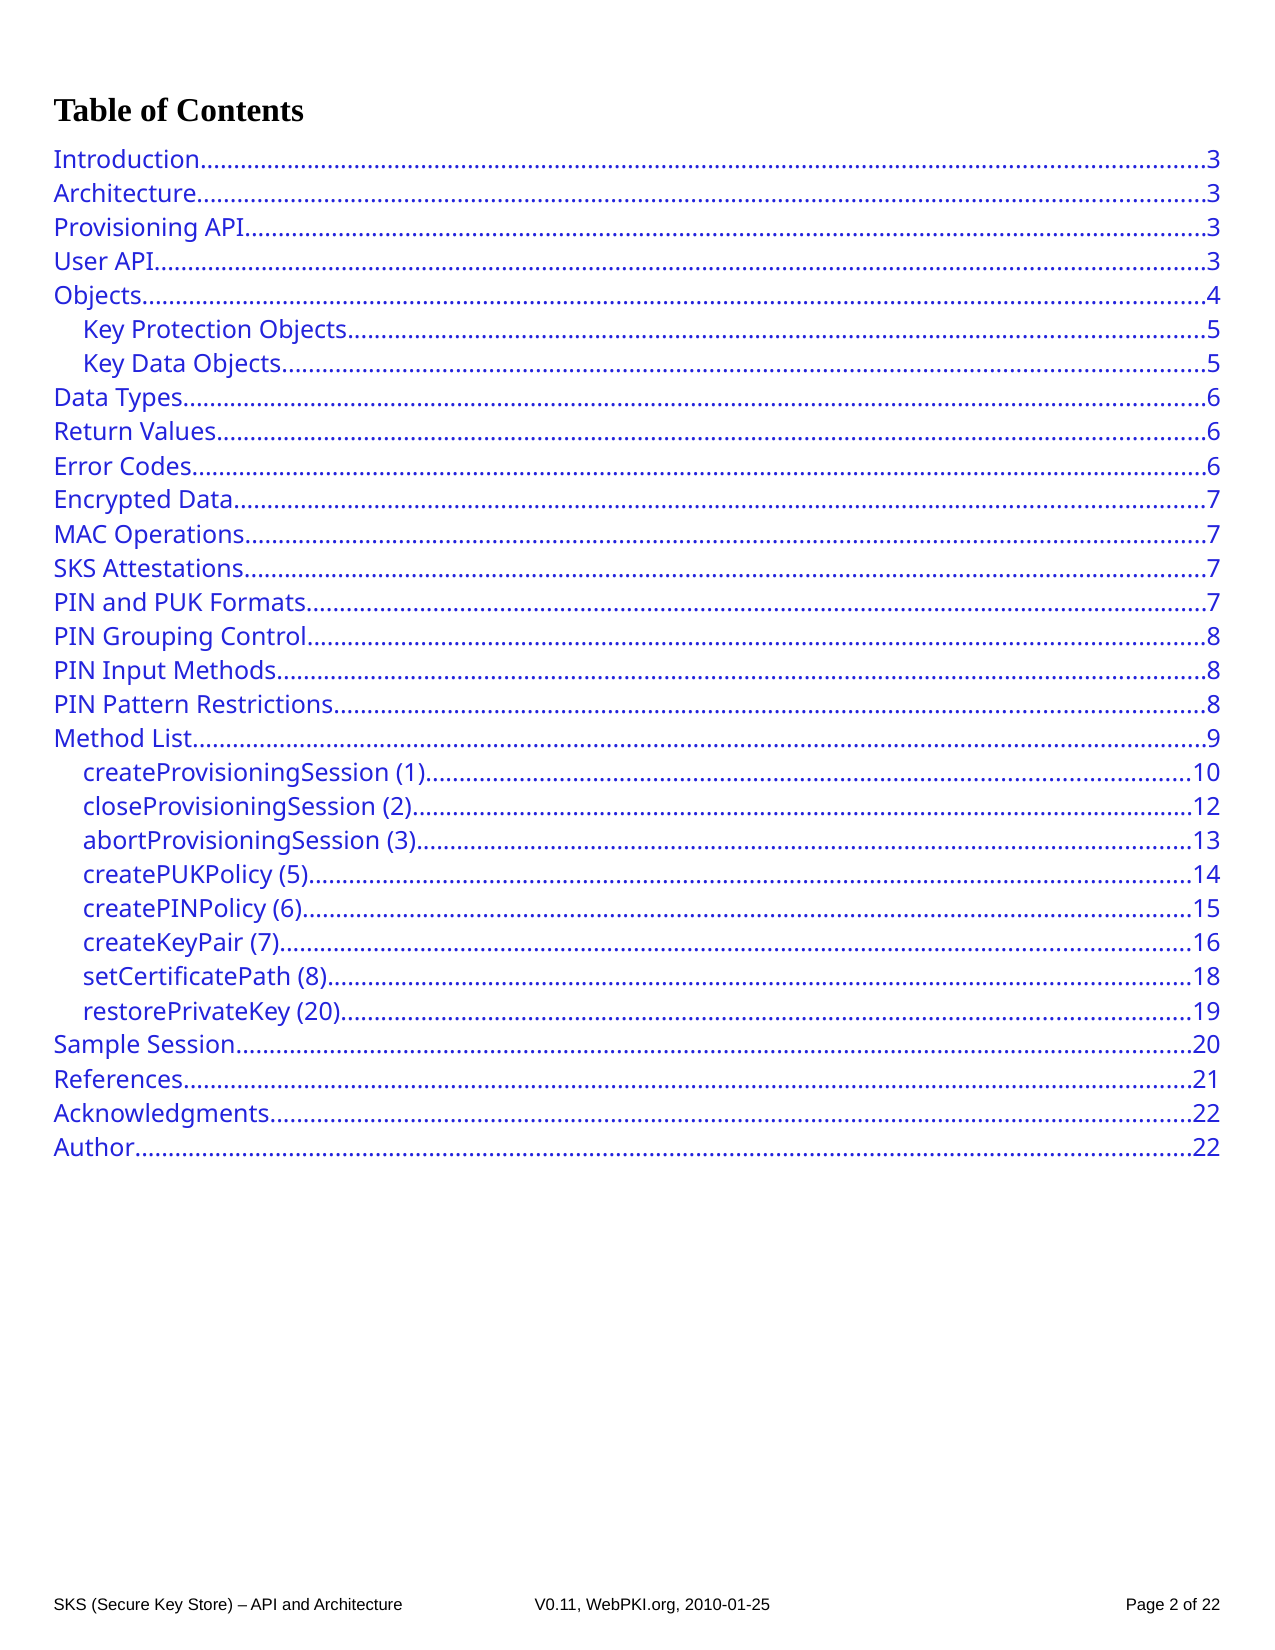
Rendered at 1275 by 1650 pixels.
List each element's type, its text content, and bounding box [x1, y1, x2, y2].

text User API 3 [53, 244, 1221, 278]
text PIN Input Methods 8 [53, 652, 1221, 687]
text Key Protection Objects 5 [83, 312, 1221, 346]
text Method List 9 [53, 721, 1221, 755]
text Encrypted Data 7 [53, 482, 1221, 516]
text MAC Operations 7 [53, 516, 1221, 550]
text Architecture 3 [53, 176, 1221, 210]
text SKS Attestations 7 [53, 550, 1221, 584]
text Key Data Objects 5 [83, 346, 1221, 380]
text Introduction 3 [53, 142, 1221, 176]
text Return Values 6 [53, 414, 1221, 448]
text PIN Grouping Control 8 [53, 618, 1221, 652]
text createProvisioningSession (1) 10 [83, 755, 1221, 789]
text PIN and PUK Formats 7 [53, 584, 1221, 618]
text createPUKPolicy (5) 14 [83, 857, 1221, 891]
text References 21 [53, 1061, 1221, 1095]
text Provisioning API 3 [53, 210, 1221, 244]
text Acknowledgments 22 [53, 1095, 1221, 1129]
text Author 22 [53, 1129, 1221, 1163]
text Objects 4 [53, 278, 1221, 312]
text restorePrivateKey (20) 19 [83, 993, 1221, 1027]
text setCertificatePath (8) 18 [83, 959, 1221, 993]
text abortProvisioningSession (3) 13 [83, 823, 1221, 857]
text Sample Session 20 [53, 1027, 1221, 1061]
text Data Types 6 [53, 380, 1221, 414]
text PIN Pattern Restrictions 8 [53, 687, 1221, 721]
text createPINPolicy (6) 15 [83, 891, 1221, 925]
subtitle Table of Contents [53, 91, 1221, 129]
text closeProvisioningSession (2) 12 [83, 789, 1221, 823]
text createKeyPair (7) 16 [83, 925, 1221, 959]
text Error Codes 6 [53, 448, 1221, 482]
